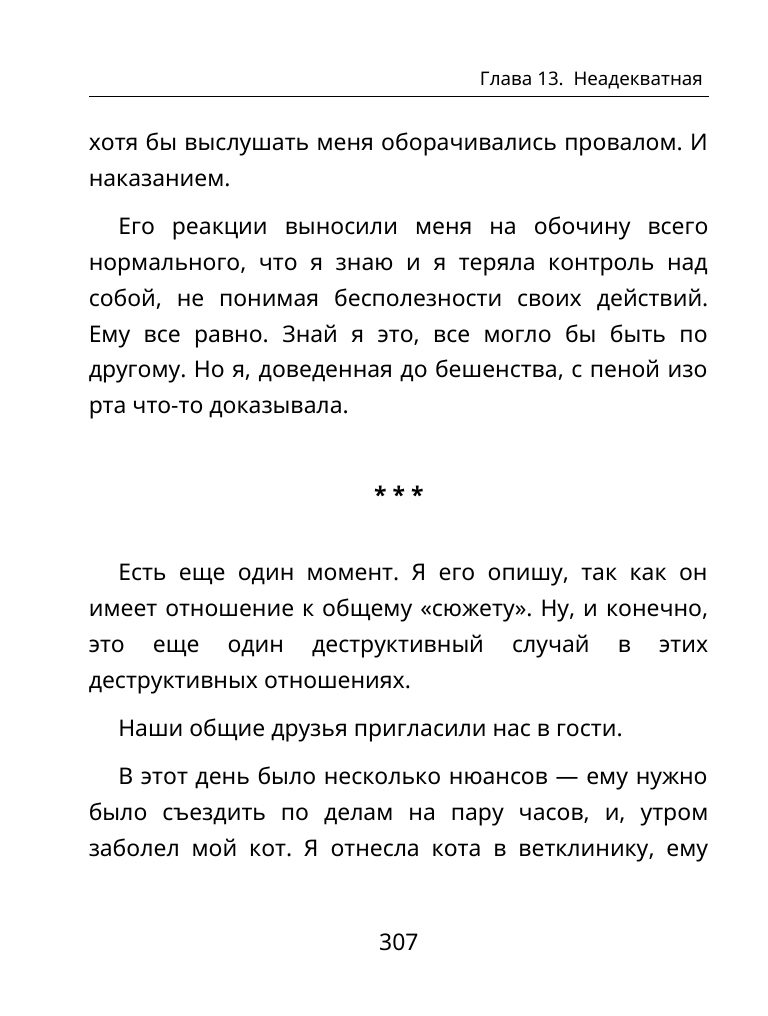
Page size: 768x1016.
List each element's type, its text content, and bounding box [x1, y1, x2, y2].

text Есть еще один момент. Я его опишу, так как он имеет отношение к общему «сюжету». Ну, и конечно, это еще один деструктивный случай в этих деструктивных отношениях. [88, 556, 709, 695]
subtitle * * * [88, 479, 709, 510]
text хотя бы выслушать меня оборачивались провалом. И наказанием. [88, 126, 709, 193]
text Его реакции выносили меня на обочину всего нормального, что я знаю и я теряла контроль над собой, не понимая бесполезности своих действий. Ему все равно. Знай я это, все могло бы быть по другому. Но я, доведенная до бешенства, с пеной изо рта что-то доказывала. [88, 210, 709, 421]
text В этот день было несколько нюансов — ему нужно было съездить по делам на пару часов, и, утром заболел мой кот. Я отнесла кота в ветклинику, ему [88, 759, 709, 863]
text Наши общие друзья пригласили нас в гости. [88, 712, 709, 743]
